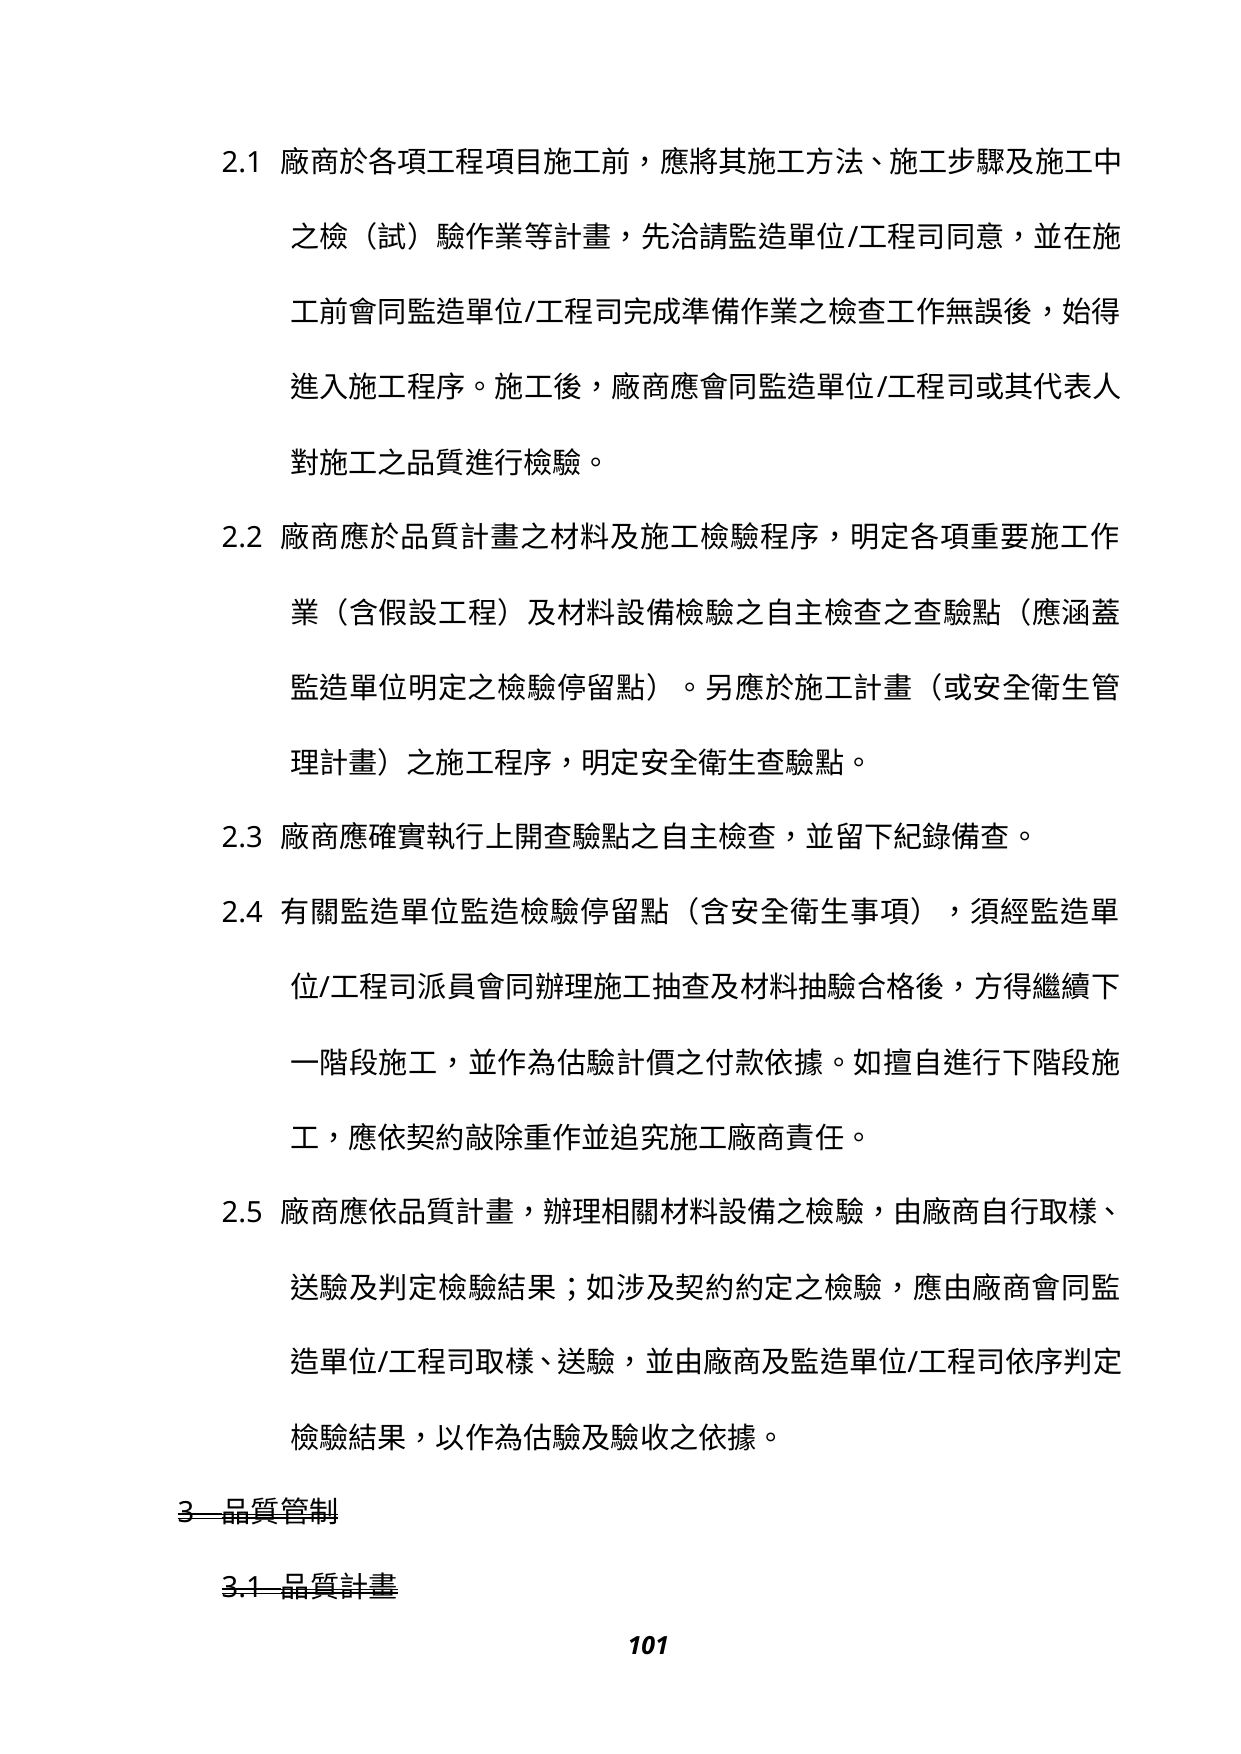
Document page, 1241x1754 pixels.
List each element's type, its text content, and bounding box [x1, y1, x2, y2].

list 品質計畫 [221, 1548, 1122, 1623]
list 廠商應依品質計畫，辦理相關材料設備之檢驗，由廠商自行取樣、送驗及判定檢驗結果；如涉及契約約定之檢驗，應由廠商會同監造單位/工程司取樣、送驗，並由廠商及監造單位/工程司依序判定檢驗結果，以作為估驗及驗收之依據。 [221, 1173, 1122, 1473]
list 廠商應確實執行上開查驗點之自主檢查，並留下紀錄備查。 [221, 798, 1122, 873]
list 有關監造單位監造檢驗停留點（含安全衛生事項），須經監造單位/工程司派員會同辦理施工抽查及材料抽驗合格後，方得繼續下一階段施工，並作為估驗計價之付款依據。如擅自進行下階段施工，應依契約敲除重作並追究施工廠商責任。 [221, 873, 1122, 1173]
list 廠商於各項工程項目施工前，應將其施工方法、施工步驟及施工中之檢（試）驗作業等計畫，先洽請監造單位/工程司同意，並在施工前會同監造單位/工程司完成準備作業之檢查工作無誤後，始得進入施工程序。施工後，廠商應會同監造單位/工程司或其代表人對施工之品質進行檢驗。 [221, 123, 1122, 498]
list 品質管制 [177, 1473, 1122, 1548]
list 廠商應於品質計畫之材料及施工檢驗程序，明定各項重要施工作業（含假設工程）及材料設備檢驗之自主檢查之查驗點（應涵蓋監造單位明定之檢驗停留點）。另應於施工計畫（或安全衛生管理計畫）之施工程序，明定安全衛生查驗點。 [221, 498, 1122, 798]
